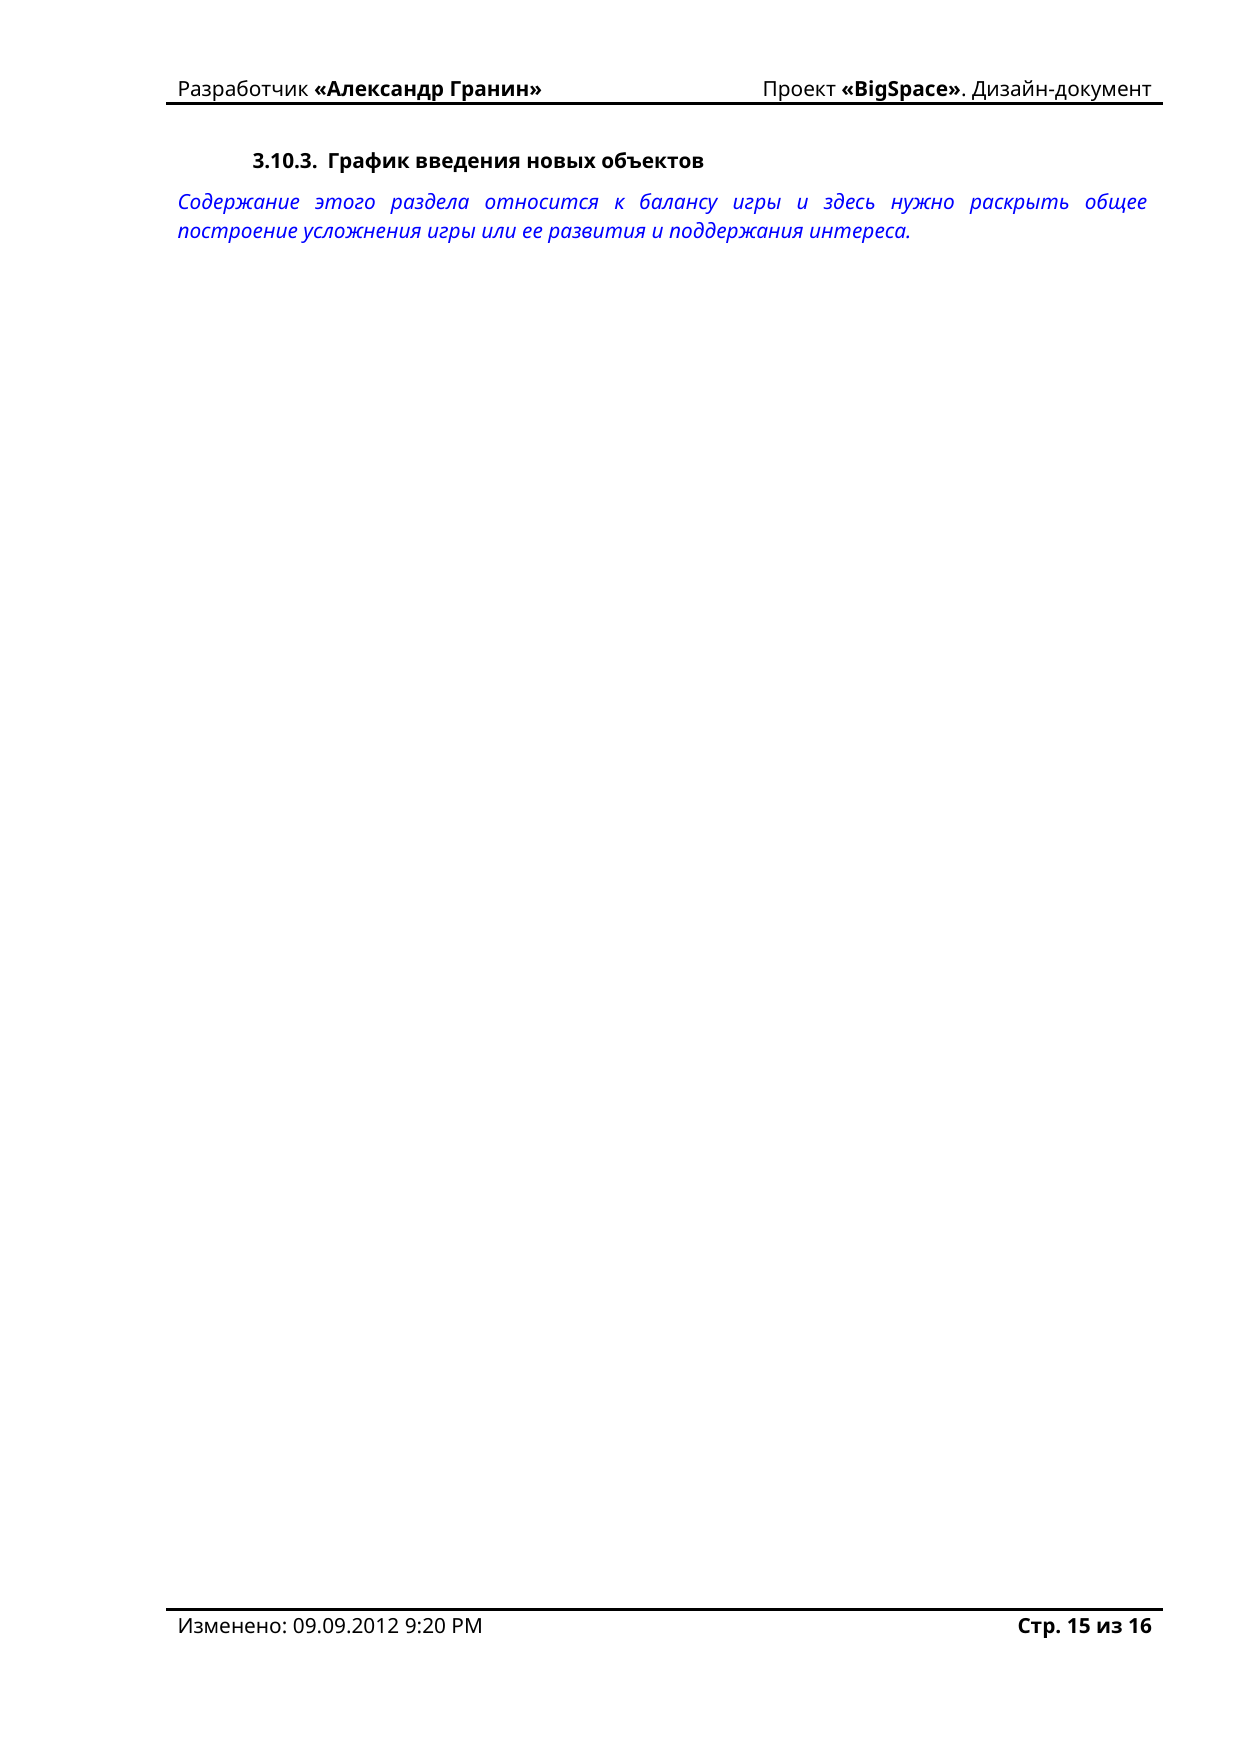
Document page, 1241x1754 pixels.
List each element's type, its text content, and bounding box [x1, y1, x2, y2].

text Содержание этого раздела относится к балансу игры и здесь нужно раскрыть общее построение усложнения игры или ее развития и поддержания интереса. [177, 187, 1152, 244]
subtitle График введения новых объектов [252, 146, 1152, 175]
